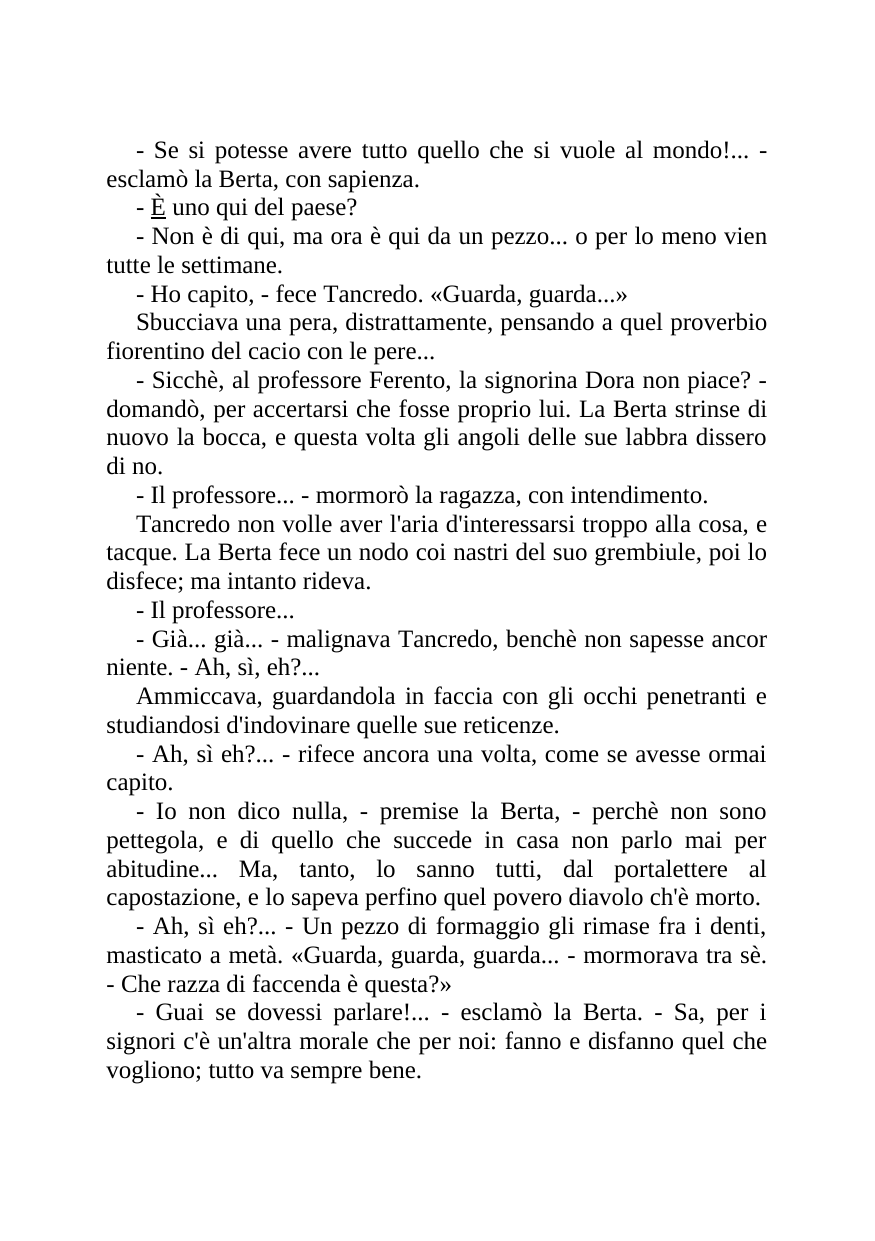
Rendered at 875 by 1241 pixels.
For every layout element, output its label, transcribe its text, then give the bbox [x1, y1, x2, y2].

text - Ho capito, - fece Tancredo. «Guarda, guarda...» [106, 279, 768, 307]
text - Sicchè, al professore Ferento, la signorina Dora non piace? - domandò, per accertarsi che fosse proprio lui. La Berta strinse di nuovo la bocca, e questa volta gli angoli delle sue labbra dissero di no. [106, 365, 768, 480]
text - Io non dico nulla, - premise la Berta, - perchè non sono pettegola, e di quello che succede in casa non parlo mai per abitudine... Ma, tanto, lo sanno tutti, dal portalettere al capostazione, e lo sapeva perfino quel povero diavolo ch'è morto. [106, 796, 768, 911]
text - È uno qui del paese? [106, 192, 768, 221]
text Ammiccava, guardandola in faccia con gli occhi penetranti e studiandosi d'indovinare quelle sue reticenze. [106, 681, 768, 739]
text Tancredo non volle aver l'aria d'interessarsi troppo alla cosa, e tacque. La Berta fece un nodo coi nastri del suo grembiule, poi lo disfece; ma intanto rideva. [106, 509, 768, 595]
text - Se si potesse avere tutto quello che si vuole al mondo!... - esclamò la Berta, con sapienza. [106, 135, 768, 192]
text - Guai se dovessi parlare!... - esclamò la Berta. - Sa, per i signori c'è un'altra morale che per noi: fanno e disfanno quel che vogliono; tutto va sempre bene. [106, 997, 768, 1084]
text - Il professore... [106, 595, 768, 624]
text - Il professore... - mormorò la ragazza, con intendimento. [106, 480, 768, 509]
text - Non è di qui, ma ora è qui da un pezzo... o per lo meno vien tutte le settimane. [106, 221, 768, 279]
text - Già... già... - malignava Tancredo, benchè non sapesse ancor niente. - Ah, sì, eh?... [106, 624, 768, 681]
text - Ah, sì eh?... - rifece ancora una volta, come se avesse ormai capito. [106, 739, 768, 796]
text Sbucciava una pera, distrattamente, pensando a quel proverbio fiorentino del cacio con le pere... [106, 307, 768, 365]
text - Ah, sì eh?... - Un pezzo di formaggio gli rimase fra i denti, masticato a metà. «Guarda, guarda, guarda... - mormorava tra sè. - Che razza di faccenda è questa?» [106, 911, 768, 997]
